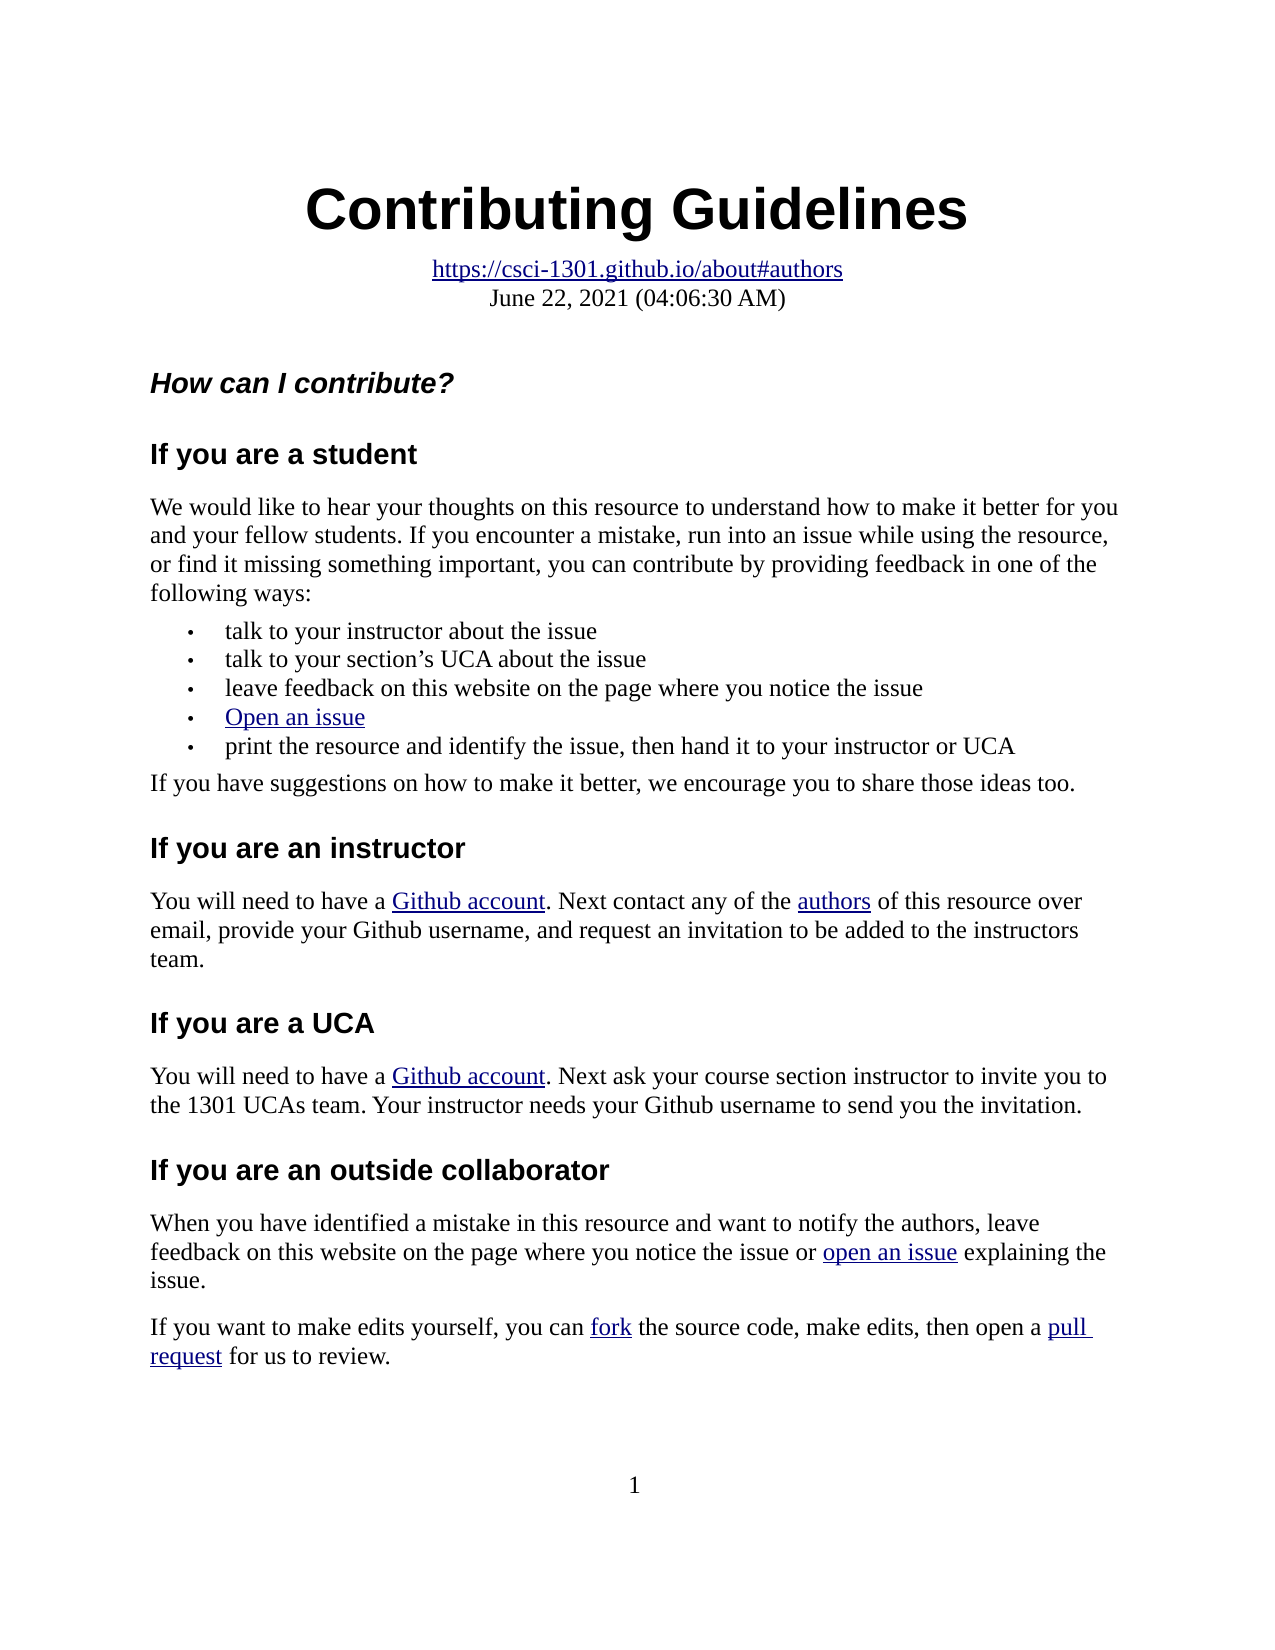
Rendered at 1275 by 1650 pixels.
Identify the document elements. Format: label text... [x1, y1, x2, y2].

subtitle If you are a UCA [150, 1006, 1125, 1040]
list talk to your instructor about the issue [187, 616, 1125, 644]
text If you have suggestions on how to make it better, we encourage you to share those ideas too. [150, 768, 1125, 797]
text When you have identified a mistake in this resource and want to notify the authors, leave feedback on this website on the page where you notice the issue or open an issue explaining the issue. [150, 1208, 1125, 1294]
title Contributing Guidelines [150, 175, 1125, 242]
text You will need to have a Github account. Next ask your course section instructor to invite you to the 1301 UCAs team. Your instructor needs your Github username to send you the invitation. [150, 1061, 1125, 1119]
subtitle If you are an outside collaborator [150, 1153, 1125, 1186]
text We would like to hear your thoughts on this resource to understand how to make it better for you and your fellow students. If you encounter a mistake, run into an issue while using the resource, or find it missing something important, you can contribute by providing feedback in one of the following ways: [150, 492, 1125, 607]
text June 22, 2021 (04:06:30 AM) [150, 283, 1125, 312]
text https://csci-1301.github.io/about#authors [150, 254, 1125, 283]
subtitle If you are an instructor [150, 831, 1125, 865]
list leave feedback on this website on the page where you notice the issue [187, 673, 1125, 702]
list print the resource and identify the issue, then hand it to your instructor or UCA [187, 731, 1125, 759]
text You will need to have a Github account. Next contact any of the authors of this resource over email, provide your Github username, and request an invitation to be added to the instructors team. [150, 886, 1125, 972]
subtitle How can I contribute? [150, 366, 1125, 399]
subtitle If you are a student [150, 437, 1125, 470]
text If you want to make edits yourself, you can fork the source code, make edits, then open a pull request for us to review. [150, 1312, 1125, 1369]
list talk to your section’s UCA about the issue [187, 644, 1125, 673]
list Open an issue [187, 702, 1125, 731]
